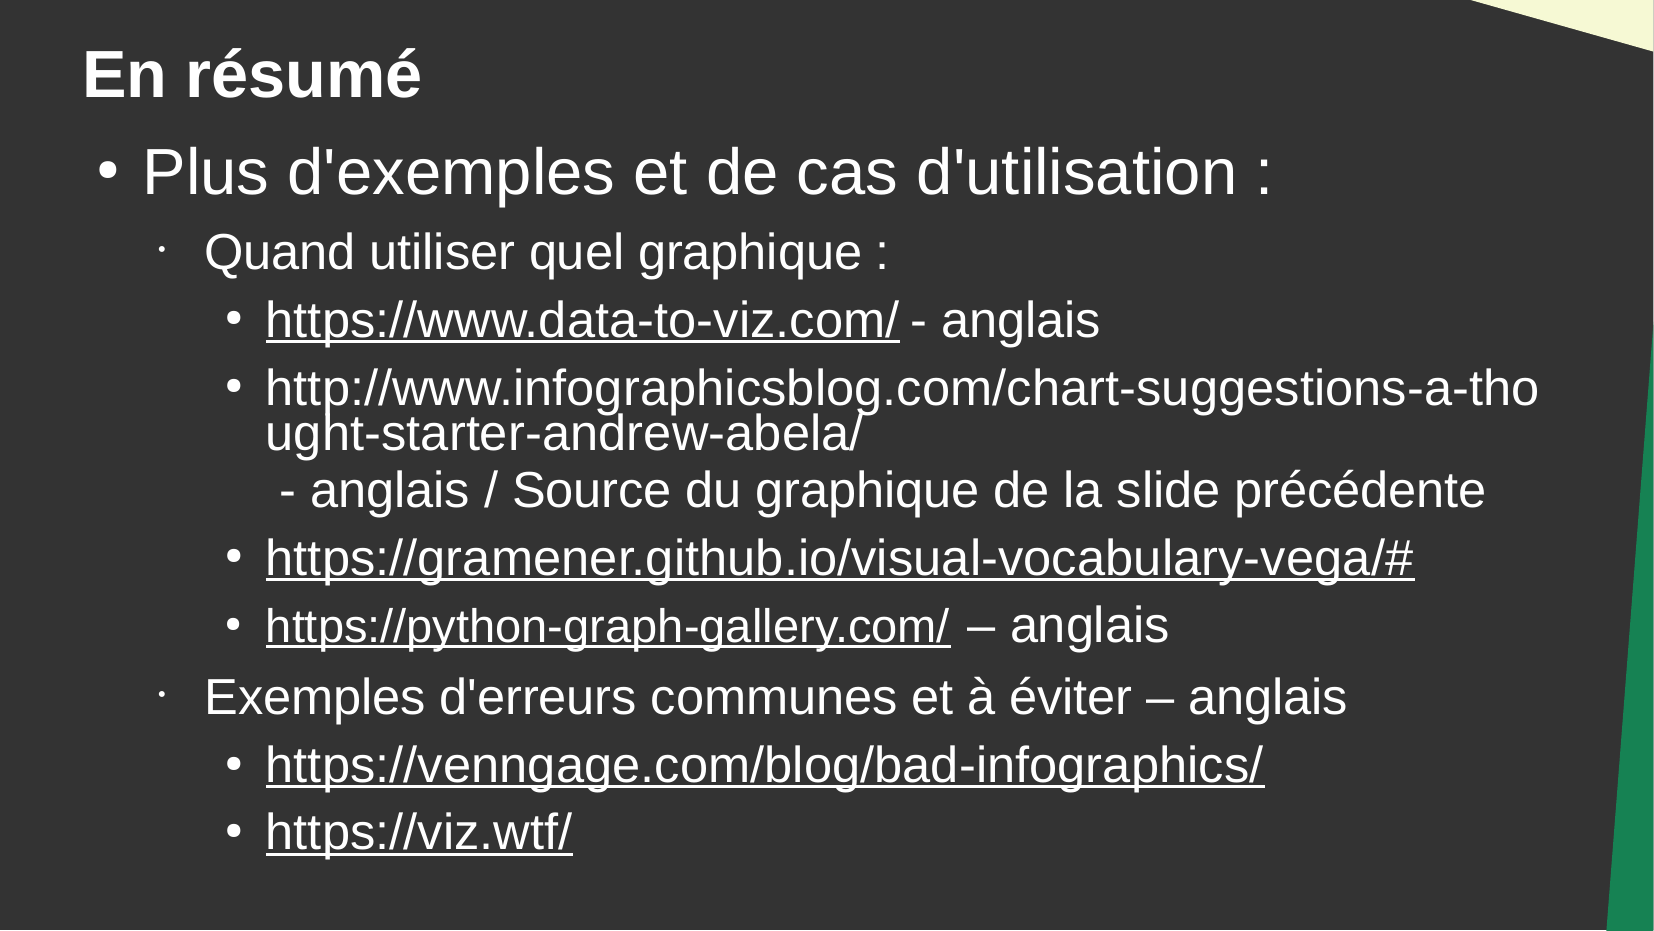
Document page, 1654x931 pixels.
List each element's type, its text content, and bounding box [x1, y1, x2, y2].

list Plus d'exemples et de cas d'utilisation : Quand utiliser quel graphique : https://www.data-to-viz.com/ - anglais http://www.infographicsblog.com/chart-suggestions-a-thought-starter-andrew-abela/ - anglais / Source du graphique de la slide précédente https://gramener.github.io/visual-vocabulary-vega/# https://python-graph-gallery.com/ – anglais Exemples d'erreurs communes et à éviter – anglais https://venngage.com/blog/bad-infographics/ https://viz.wtf/ [80, 135, 1560, 815]
title En résumé [82, 37, 1571, 115]
text_box [1470, 0, 1654, 52]
text_box [1606, 315, 1654, 931]
